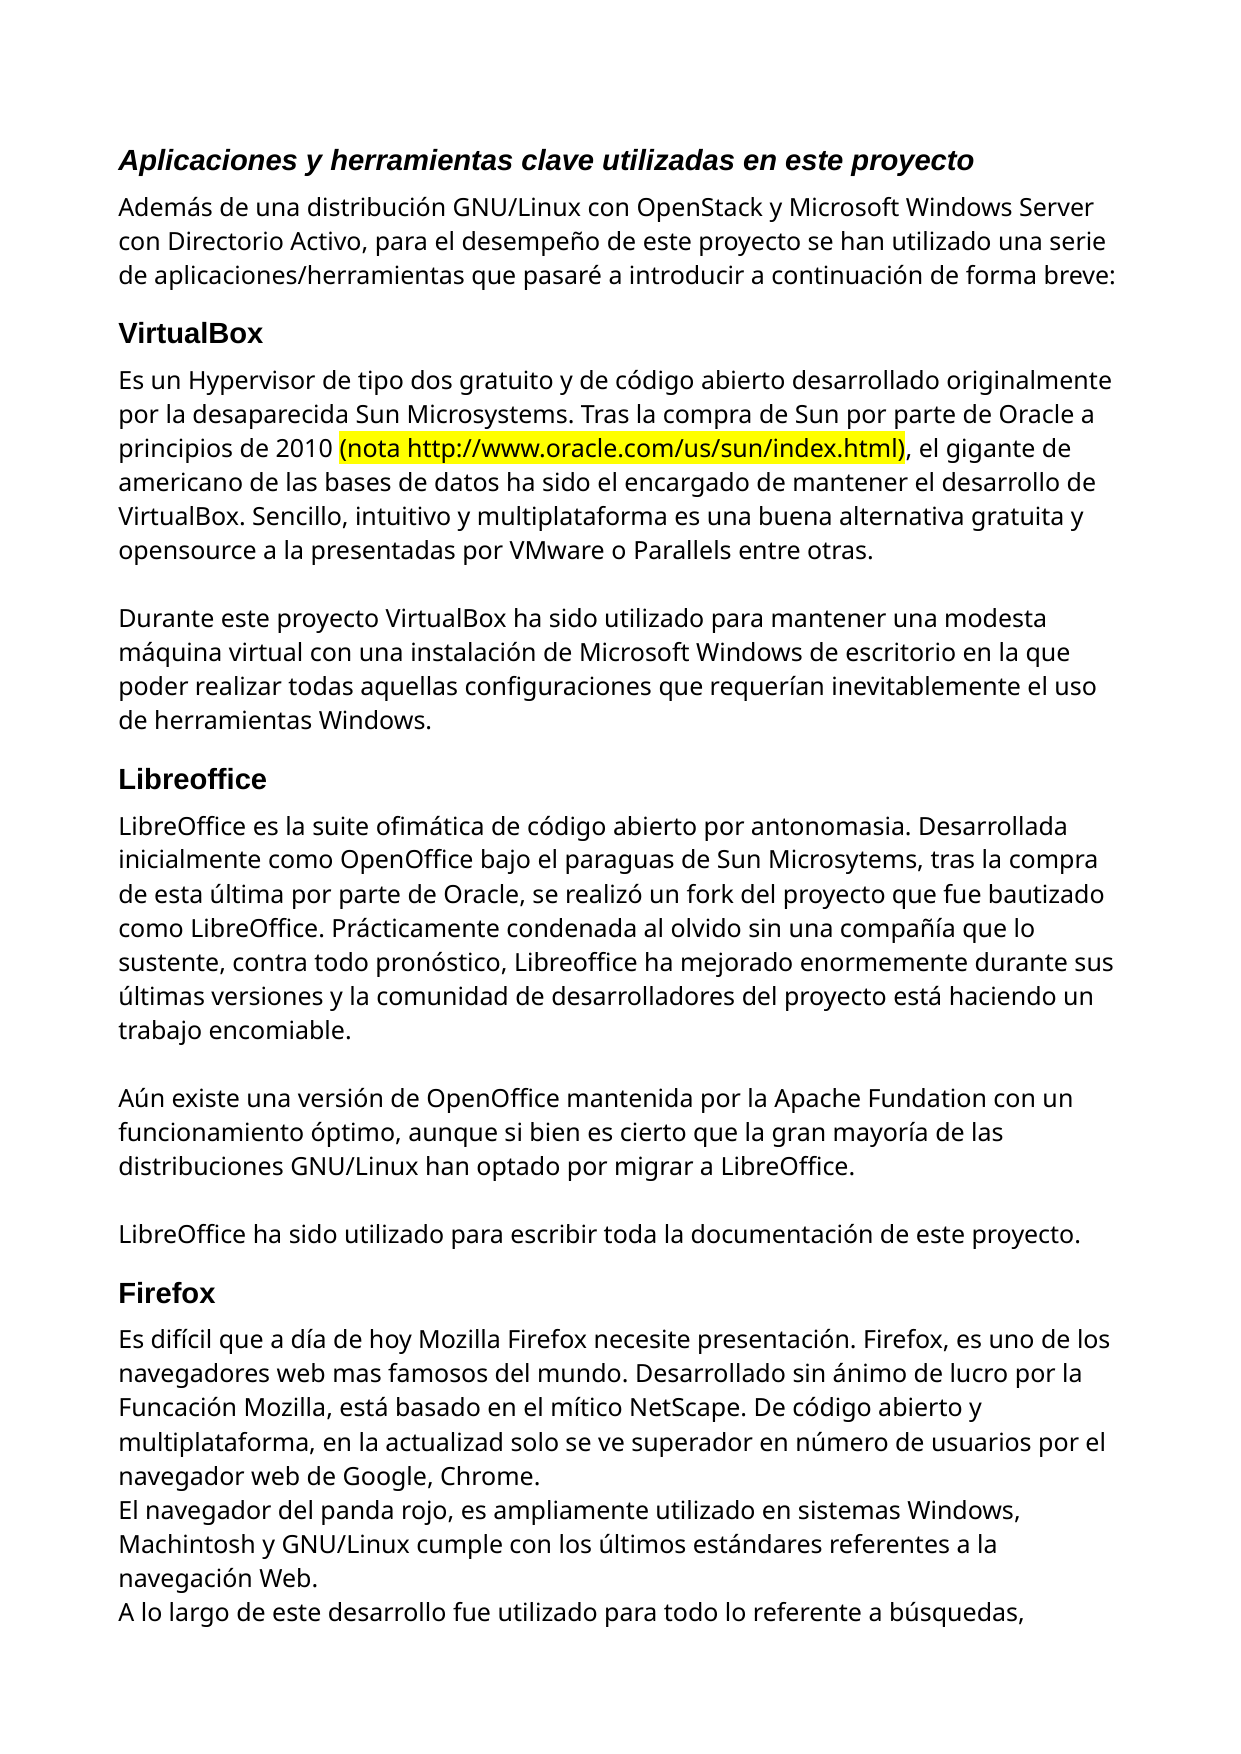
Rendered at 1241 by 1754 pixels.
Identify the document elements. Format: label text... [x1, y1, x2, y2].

text Aún existe una versión de OpenOffice mantenida por la Apache Fundation con un funcionamiento óptimo, aunque si bien es cierto que la gran mayoría de las distribuciones GNU/Linux han optado por migrar a LibreOffice. [118, 1081, 1122, 1183]
text Es difícil que a día de hoy Mozilla Firefox necesite presentación. Firefox, es uno de los navegadores web mas famosos del mundo. Desarrollado sin ánimo de lucro por la Funcación Mozilla, está basado en el mítico NetScape. De código abierto y multiplataforma, en la actualizad solo se ve superador en número de usuarios por el navegador web de Google, Chrome. [118, 1322, 1122, 1492]
subtitle Firefox [118, 1276, 1122, 1309]
text Además de una distribución GNU/Linux con OpenStack y Microsoft Windows Server con Directorio Activo, para el desempeño de este proyecto se han utilizado una serie de aplicaciones/herramientas que pasaré a introducir a continuación de forma breve: [118, 189, 1122, 291]
text Es un Hypervisor de tipo dos gratuito y de código abierto desarrollado originalmente por la desaparecida Sun Microsystems. Tras la compra de Sun por parte de Oracle a principios de 2010 (nota http://www.oracle.com/us/sun/index.html), el gigante de americano de las bases de datos ha sido el encargado de mantener el desarrollo de VirtualBox. Sencillo, intuitivo y multiplataforma es una buena alternativa gratuita y opensource a la presentadas por VMware o Parallels entre otras. [118, 362, 1122, 567]
text LibreOffice ha sido utilizado para escribir toda la documentación de este proyecto. [118, 1217, 1122, 1251]
text LibreOffice es la suite ofimática de código abierto por antonomasia. Desarrollada inicialmente como OpenOffice bajo el paraguas de Sun Microsytems, tras la compra de esta última por parte de Oracle, se realizó un fork del proyecto que fue bautizado como LibreOffice. Prácticamente condenada al olvido sin una compañía que lo sustente, contra todo pronóstico, Libreoffice ha mejorado enormemente durante sus últimas versiones y la comunidad de desarrolladores del proyecto está haciendo un trabajo encomiable. [118, 808, 1122, 1047]
subtitle Aplicaciones y herramientas clave utilizadas en este proyecto [118, 143, 1122, 177]
text A lo largo de este desarrollo fue utilizado para todo lo referente a búsquedas, [118, 1594, 1122, 1628]
subtitle VirtualBox [118, 316, 1122, 350]
text El navegador del panda rojo, es ampliamente utilizado en sistemas Windows, Machintosh y GNU/Linux cumple con los últimos estándares referentes a la navegación Web. [118, 1492, 1122, 1594]
subtitle Libreoffice [118, 762, 1122, 796]
text Durante este proyecto VirtualBox ha sido utilizado para mantener una modesta máquina virtual con una instalación de Microsoft Windows de escritorio en la que poder realizar todas aquellas configuraciones que requerían inevitablemente el uso de herramientas Windows. [118, 601, 1122, 737]
